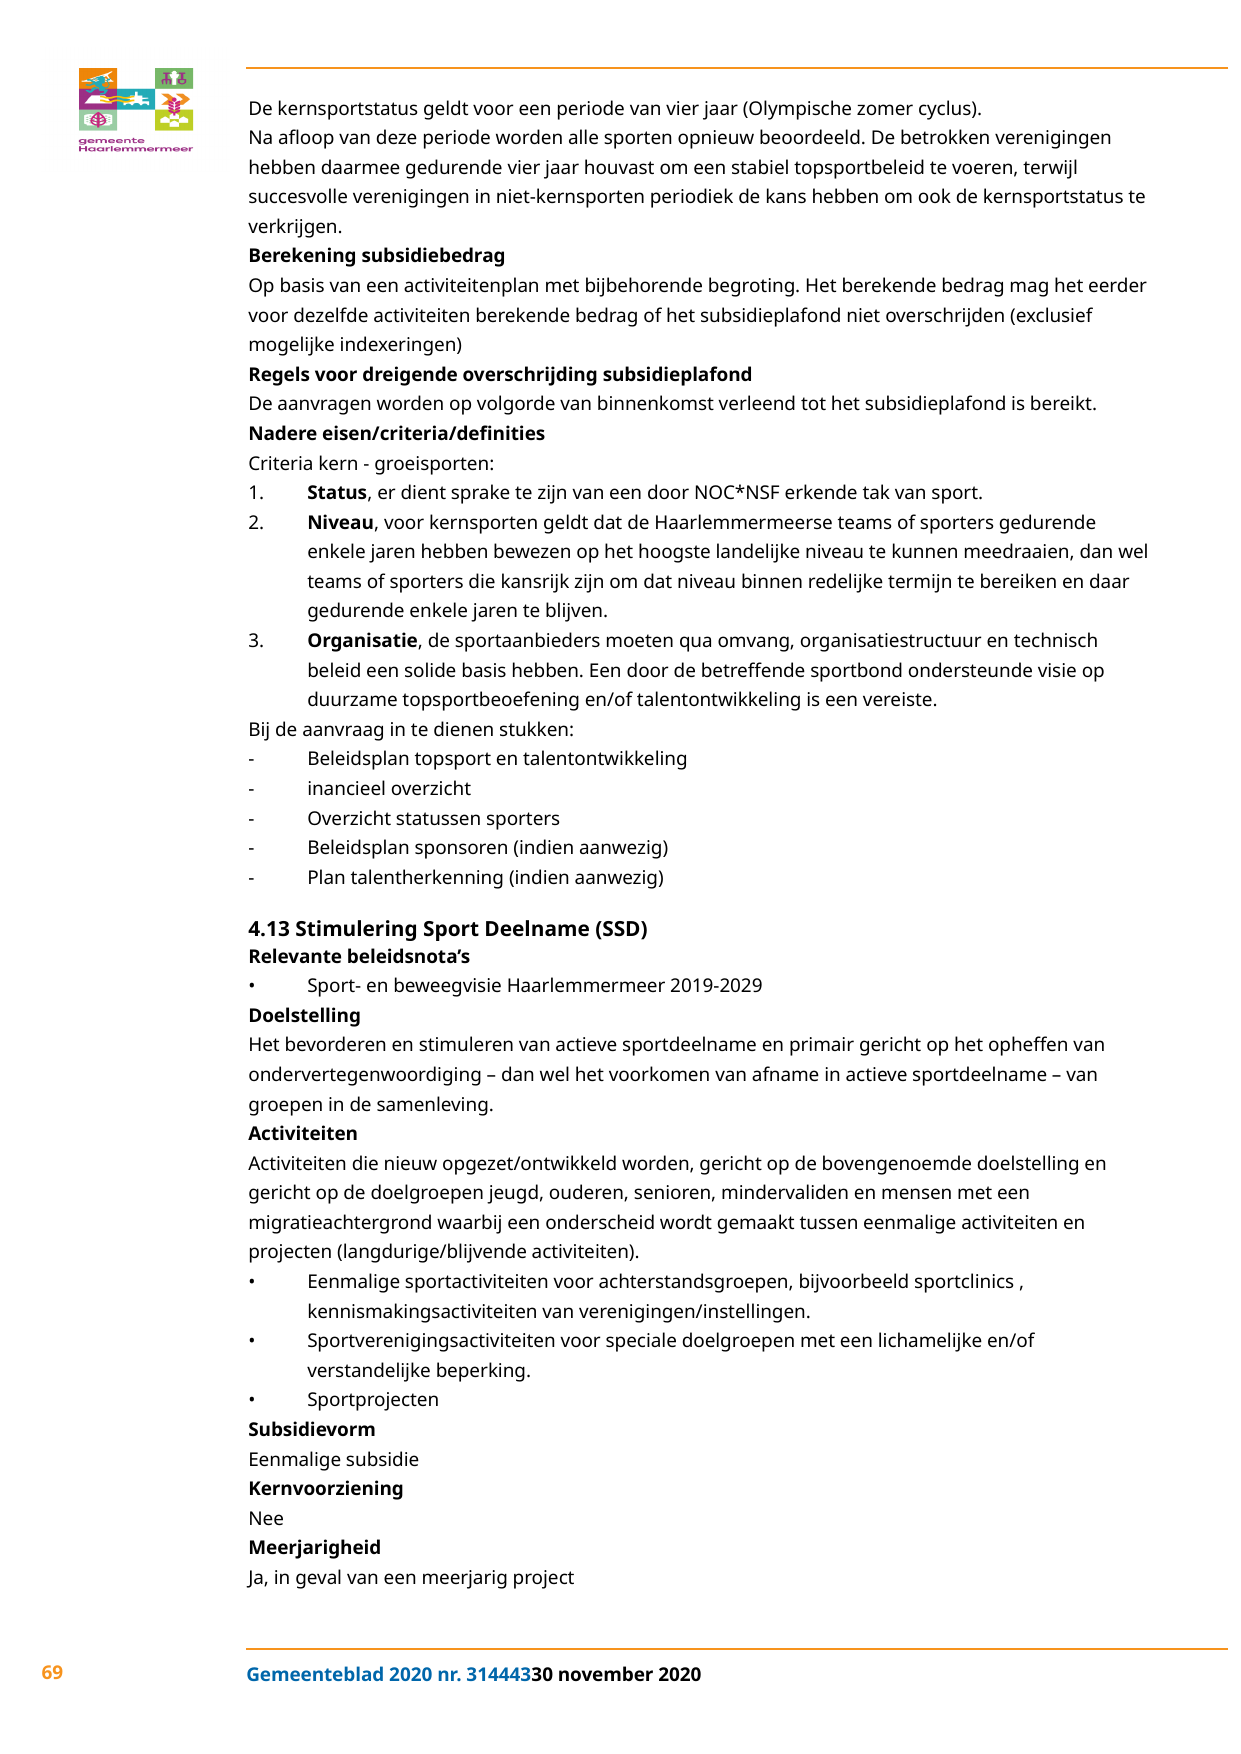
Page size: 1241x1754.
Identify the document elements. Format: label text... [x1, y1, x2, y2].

list Beleidsplan topsport en talentontwikkeling [248, 746, 1152, 771]
list Status, er dient sprake te zijn van een door NOC*NSF erkende tak van sport. [248, 479, 1152, 505]
text Nadere eisen/criteria/definities [248, 420, 1152, 446]
text 4.13 Stimulering Sport Deelname (SSD) [248, 914, 1152, 943]
text Na afloop van deze periode worden alle sporten opnieuw beoordeeld. De betrokken verenigingen hebben daarmee gedurende vier jaar houvast om een stabiel topsportbeleid te voeren, terwijl succesvolle verenigingen in niet-kernsporten periodiek de kans hebben om ook de kernsportstatus te verkrijgen. [248, 124, 1152, 239]
list Beleidsplan sponsoren (indien aanwezig) [248, 834, 1152, 860]
text Berekening subsidiebedrag [248, 243, 1152, 268]
text Nee [248, 1505, 1152, 1531]
list Organisatie, de sportaanbieders moeten qua omvang, organisatiestructuur en technisch beleid een solide basis hebben. Een door de betreffende sportbond ondersteunde visie op duurzame topsportbeoefening en/of talentontwikkeling is een vereiste. [248, 627, 1152, 712]
text Regels voor dreigende overschrijding subsidieplafond [248, 361, 1152, 387]
text Op basis van een activiteitenplan met bijbehorende begroting. Het berekende bedrag mag het eerder voor dezelfde activiteiten berekende bedrag of het subsidieplafond niet overschrijden (exclusief mogelijke indexeringen) [248, 272, 1152, 357]
list Overzicht statussen sporters [248, 805, 1152, 831]
text Kernvoorziening [248, 1475, 1152, 1501]
text Doelstelling [248, 1002, 1152, 1028]
text Het bevorderen en stimuleren van actieve sportdeelname en primair gericht op het opheffen van ondervertegenwoordiging – dan wel het voorkomen van afname in actieve sportdeelname – van groepen in de samenleving. [248, 1032, 1152, 1116]
text Activiteiten [248, 1120, 1152, 1146]
text De kernsportstatus geldt voor een periode van vier jaar (Olympische zomer cyclus). [248, 95, 1152, 121]
list Sport- en beweegvisie Haarlemmermeer 2019-2029 [248, 972, 1152, 998]
list Niveau, voor kernsporten geldt dat de Haarlemmermeerse teams of sporters gedurende enkele jaren hebben bewezen op het hoogste landelijke niveau te kunnen meedraaien, dan wel teams of sporters die kansrijk zijn om dat niveau binnen redelijke termijn te bereiken en daar gedurende enkele jaren te blijven. [248, 509, 1152, 623]
text Meerjarigheid [248, 1534, 1152, 1560]
text Relevante beleidsnota’s [248, 943, 1152, 968]
list Sportprojecten [248, 1387, 1152, 1412]
text Subsidievorm [248, 1416, 1152, 1442]
list Sportverenigingsactiviteiten voor speciale doelgroepen met een lichamelijke en/of verstandelijke beperking. [248, 1327, 1152, 1383]
text Activiteiten die nieuw opgezet/ontwikkeld worden, gericht op de bovengenoemde doelstelling en gericht op de doelgroepen jeugd, ouderen, senioren, mindervaliden en mensen met een migratieachtergrond waarbij een onderscheid wordt gemaakt tussen eenmalige activiteiten en projecten (langdurige/blijvende activiteiten). [248, 1150, 1152, 1264]
text Bij de aanvraag in te dienen stukken: [248, 716, 1152, 742]
text Ja, in geval van een meerjarig project [248, 1564, 1152, 1590]
text Eenmalige subsidie [248, 1446, 1152, 1471]
list inancieel overzicht [248, 775, 1152, 801]
text De aanvragen worden op volgorde van binnenkomst verleend tot het subsidieplafond is bereikt. [248, 391, 1152, 416]
text Criteria kern - groeisporten: [248, 450, 1152, 476]
list Plan talentherkenning (indien aanwezig) [248, 864, 1152, 890]
picture [41, 47, 231, 172]
list Eenmalige sportactiviteiten voor achterstandsgroepen, bijvoorbeeld sportclinics , kennismakingsactiviteiten van verenigingen/instellingen. [248, 1268, 1152, 1323]
